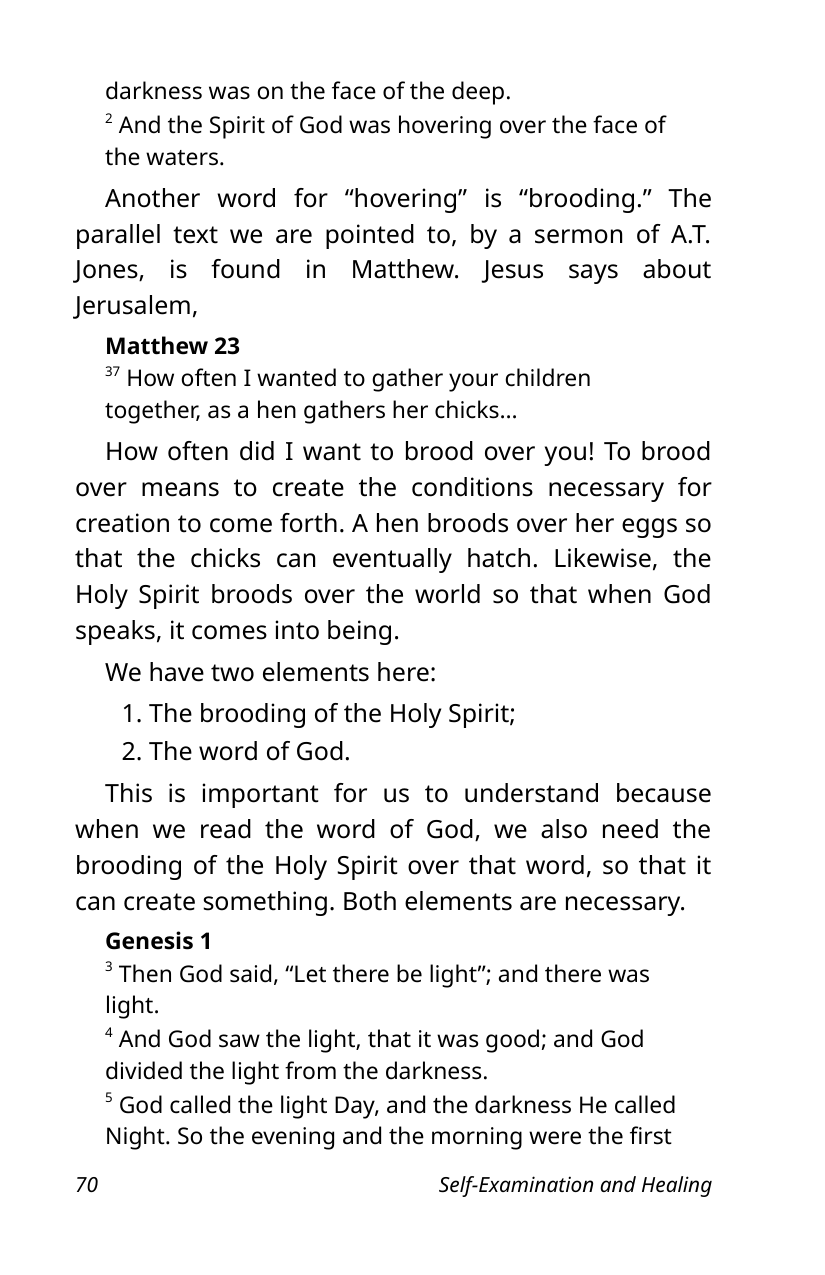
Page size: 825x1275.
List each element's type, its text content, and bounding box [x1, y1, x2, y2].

text darkness was on the face of the deep. [105, 75, 682, 106]
text We have two elements here: [75, 654, 712, 688]
text Genesis 1 [105, 925, 712, 956]
text How often did I want to brood over you! To brood over means to create the conditions necessary for creation to come forth. A hen broods over her eggs so that the chicks can eventually hatch. Likewise, the Holy Spirit broods over the world so that when God speaks, it comes into being. [75, 434, 712, 647]
text 37 How often I wanted to gather your children together, as a hen gathers her chicks… [105, 362, 682, 425]
text Matthew 23 [105, 330, 712, 361]
text 5 God called the light Day, and the darkness He called Night. So the evening and the morning were the first [105, 1089, 682, 1151]
text 3 Then God said, “Let there be light”; and there was light. [105, 958, 682, 1020]
list The word of God. [121, 733, 712, 767]
text This is important for us to understand because when we read the word of God, we also need the brooding of the Holy Spirit over that word, so that it can create something. Both elements are necessary. [75, 776, 712, 917]
text 2 And the Spirit of God was hovering over the face of the waters. [105, 109, 682, 172]
list The brooding of the Holy Spirit; [121, 696, 712, 730]
text Another word for “hovering” is “brooding.” The parallel text we are pointed to, by a sermon of A.T. Jones, is found in Matthew. Jesus says about Jerusalem, [75, 181, 712, 322]
text 4 And God saw the light, that it was good; and God divided the light from the darkness. [105, 1023, 682, 1086]
